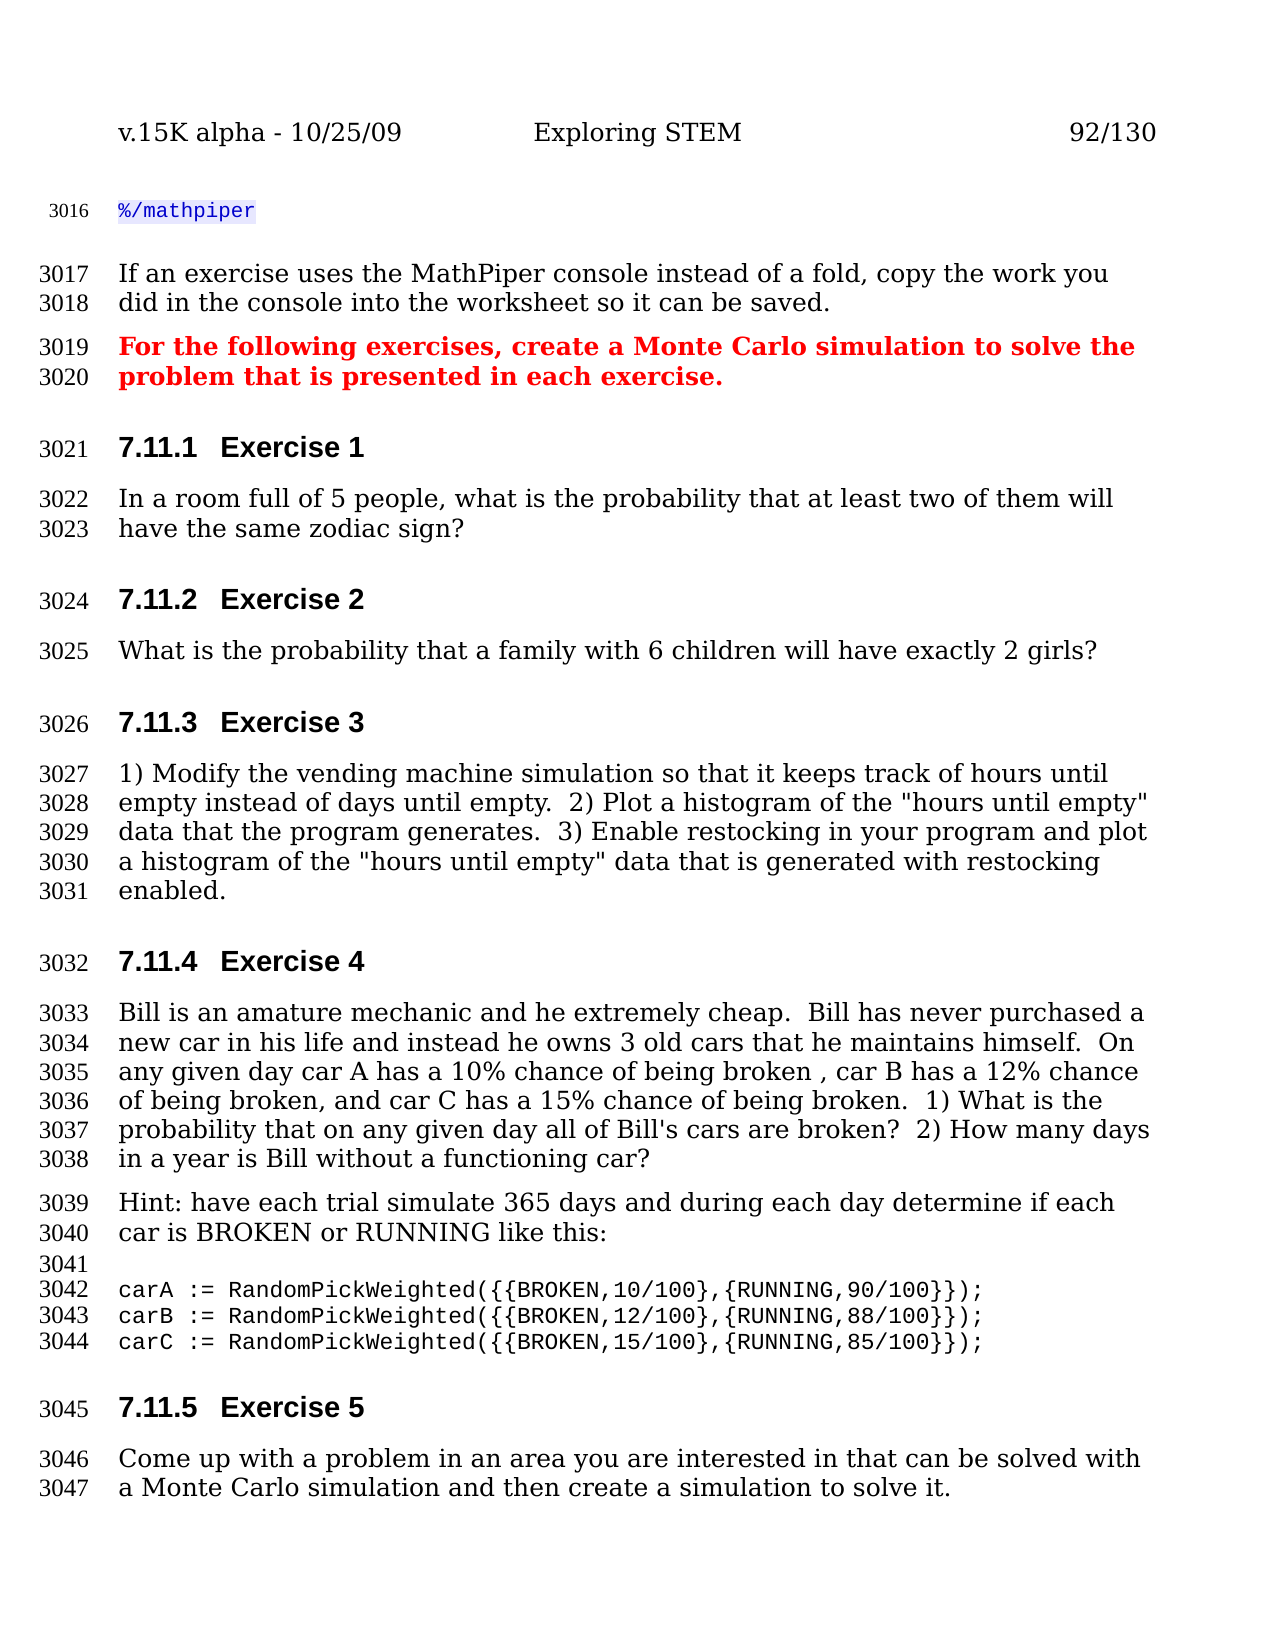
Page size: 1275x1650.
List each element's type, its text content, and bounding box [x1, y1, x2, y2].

text 1) Modify the vending machine simulation so that it keeps track of hours until empty instead of days until empty. 2) Plot a histogram of the "hours until empty" data that the program generates. 3) Enable restocking in your program and plot a histogram of the "hours until empty" data that is generated with restocking enabled. [118, 759, 1157, 905]
text What is the probability that a family with 6 children will have exactly 2 girls? [118, 636, 1157, 666]
text carA := RandomPickWeighted({{BROKEN,10/100},{RUNNING,90/100}}); [118, 1279, 1157, 1305]
text %/mathpiper [118, 200, 1157, 224]
text carB := RandomPickWeighted({{BROKEN,12/100},{RUNNING,88/100}}); [118, 1305, 1157, 1331]
subtitle Exercise 2 [118, 582, 1157, 616]
text Come up with a problem in an area you are interested in that can be solved with a Monte Carlo simulation and then create a simulation to solve it. [118, 1444, 1157, 1502]
subtitle Exercise 5 [118, 1390, 1157, 1423]
text Hint: have each trial simulate 365 days and during each day determine if each car is BROKEN or RUNNING like this: [118, 1188, 1157, 1247]
subtitle Exercise 4 [118, 944, 1157, 978]
text If an exercise uses the MathPiper console instead of a fold, copy the work you did in the console into the worksheet so it can be saved. [118, 259, 1157, 317]
subtitle Exercise 3 [118, 705, 1157, 738]
subtitle Exercise 1 [118, 430, 1157, 464]
text For the following exercises, create a Monte Carlo simulation to solve the problem that is presented in each exercise. [118, 332, 1157, 391]
text In a room full of 5 people, what is the probability that at least two of them will have the same zodiac sign? [118, 484, 1157, 543]
text Bill is an amature mechanic and he extremely cheap. Bill has never purchased a new car in his life and instead he owns 3 old cars that he maintains himself. On any given day car A has a 10% chance of being broken , car B has a 12% chance of being broken, and car C has a 15% chance of being broken. 1) What is the probability that on any given day all of Bill's cars are broken? 2) How many days in a year is Bill without a functioning car? [118, 998, 1157, 1173]
text carC := RandomPickWeighted({{BROKEN,15/100},{RUNNING,85/100}}); [118, 1331, 1157, 1357]
